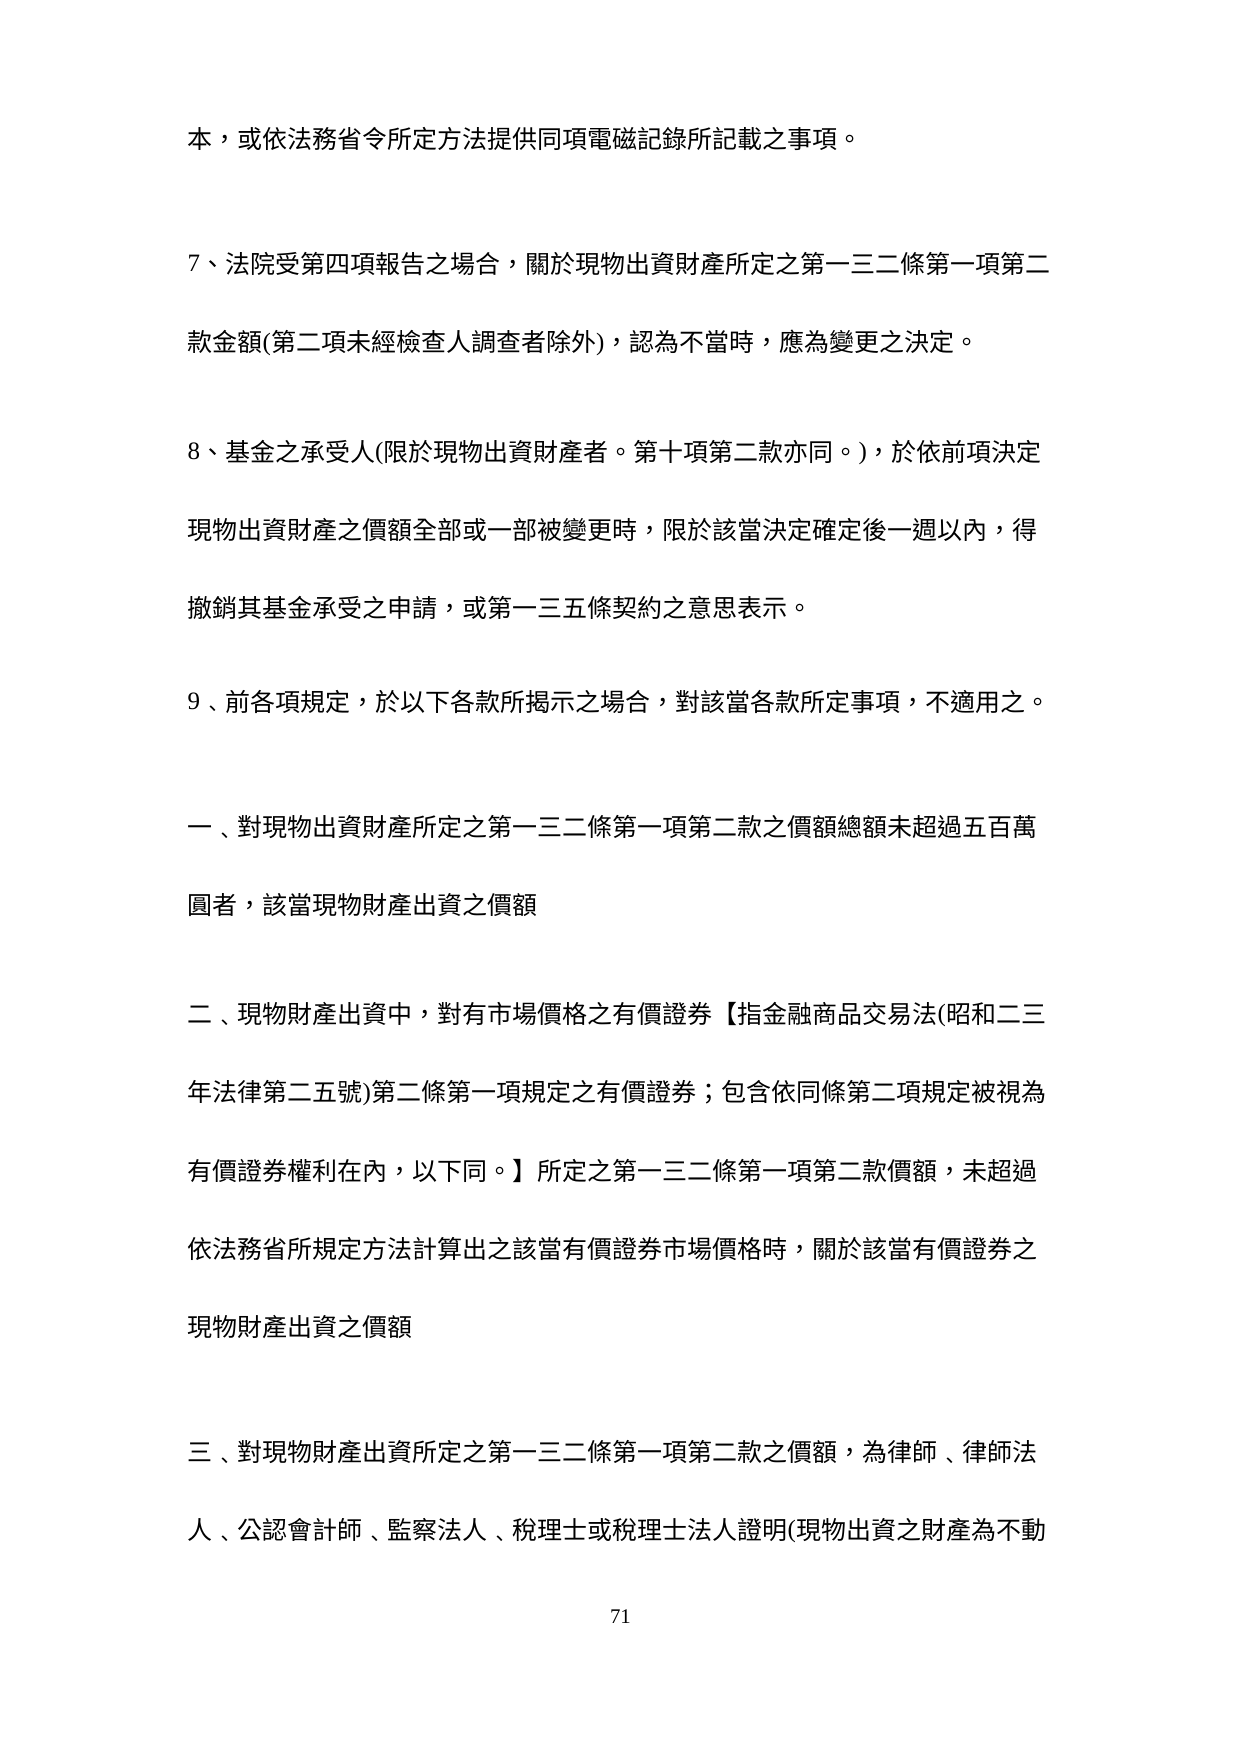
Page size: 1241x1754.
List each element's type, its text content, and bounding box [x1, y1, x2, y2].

text 二﹑現物財產出資中，對有市場價格之有價證券【指金融商品交易法(昭和二三年法律第二五號)第二條第一項規定之有價證券；包含依同條第二項規定被視為有價證券權利在內，以下同。】所定之第一三二條第一項第二款價額，未超過依法務省所規定方法計算出之該當有價證券市場價格時，關於該當有價證券之現物財產出資之價額 [187, 971, 1053, 1346]
text 本，或依法務省令所定方法提供同項電磁記錄所記載之事項。 [187, 96, 1053, 159]
text 一﹑對現物出資財產所定之第一三二條第一項第二款之價額總額未超過五百萬圓者，該當現物財產出資之價額 [187, 784, 1053, 924]
text 9﹑前各項規定，於以下各款所揭示之場合，對該當各款所定事項，不適用之。 [187, 659, 1053, 721]
text 7、法院受第四項報告之場合，關於現物出資財產所定之第一三二條第一項第二款金額(第二項未經檢查人調查者除外)，認為不當時，應為變更之決定。 [187, 221, 1053, 362]
text 三﹑對現物財產出資所定之第一三二條第一項第二款之價額，為律師﹑律師法人﹑公認會計師﹑監察法人﹑稅理士或稅理士法人證明(現物出資之財產為不動 [187, 1409, 1053, 1549]
text 8、基金之承受人(限於現物出資財產者。第十項第二款亦同。)，於依前項決定現物出資財產之價額全部或一部被變更時，限於該當決定確定後一週以內，得撤銷其基金承受之申請，或第一三五條契約之意思表示。 [187, 409, 1053, 627]
